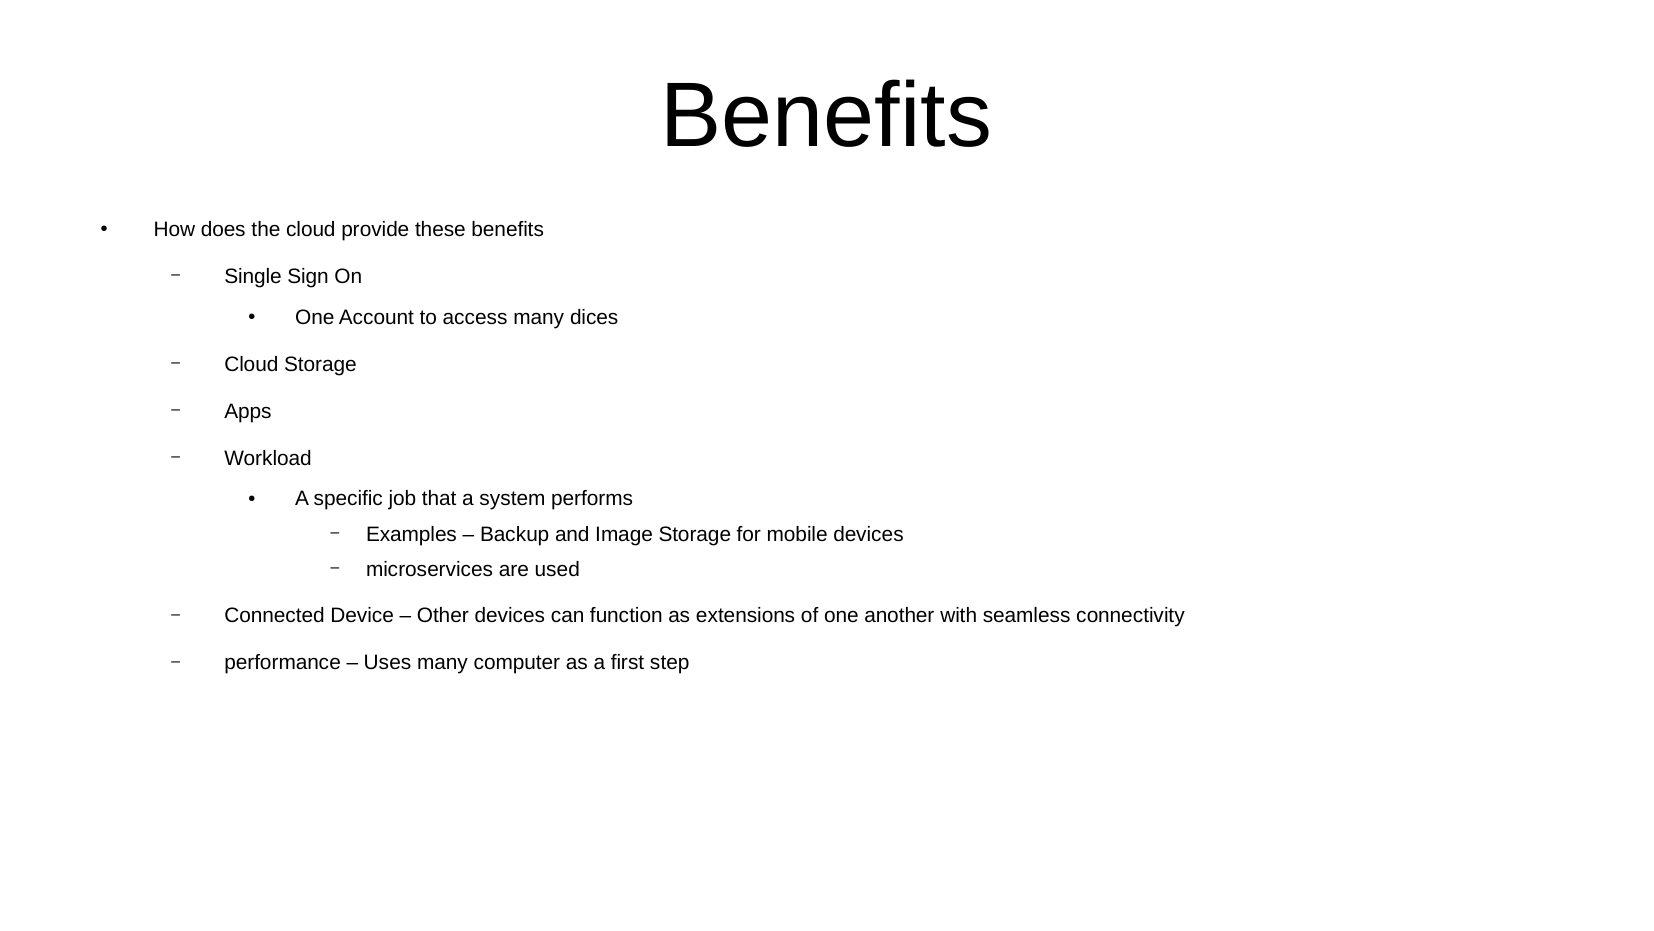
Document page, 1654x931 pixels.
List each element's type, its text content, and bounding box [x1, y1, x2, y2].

title Benefits [82, 37, 1571, 193]
list How does the cloud provide these benefits Single Sign On One Account to access many dices Cloud Storage Apps Workload A specific job that a system performs Examples – Backup and Image Storage for mobile devices microservices are used Connected Device – Other devices can function as extensions of one another with seamless connectivity performance – Uses many computer as a first step [82, 217, 1571, 758]
